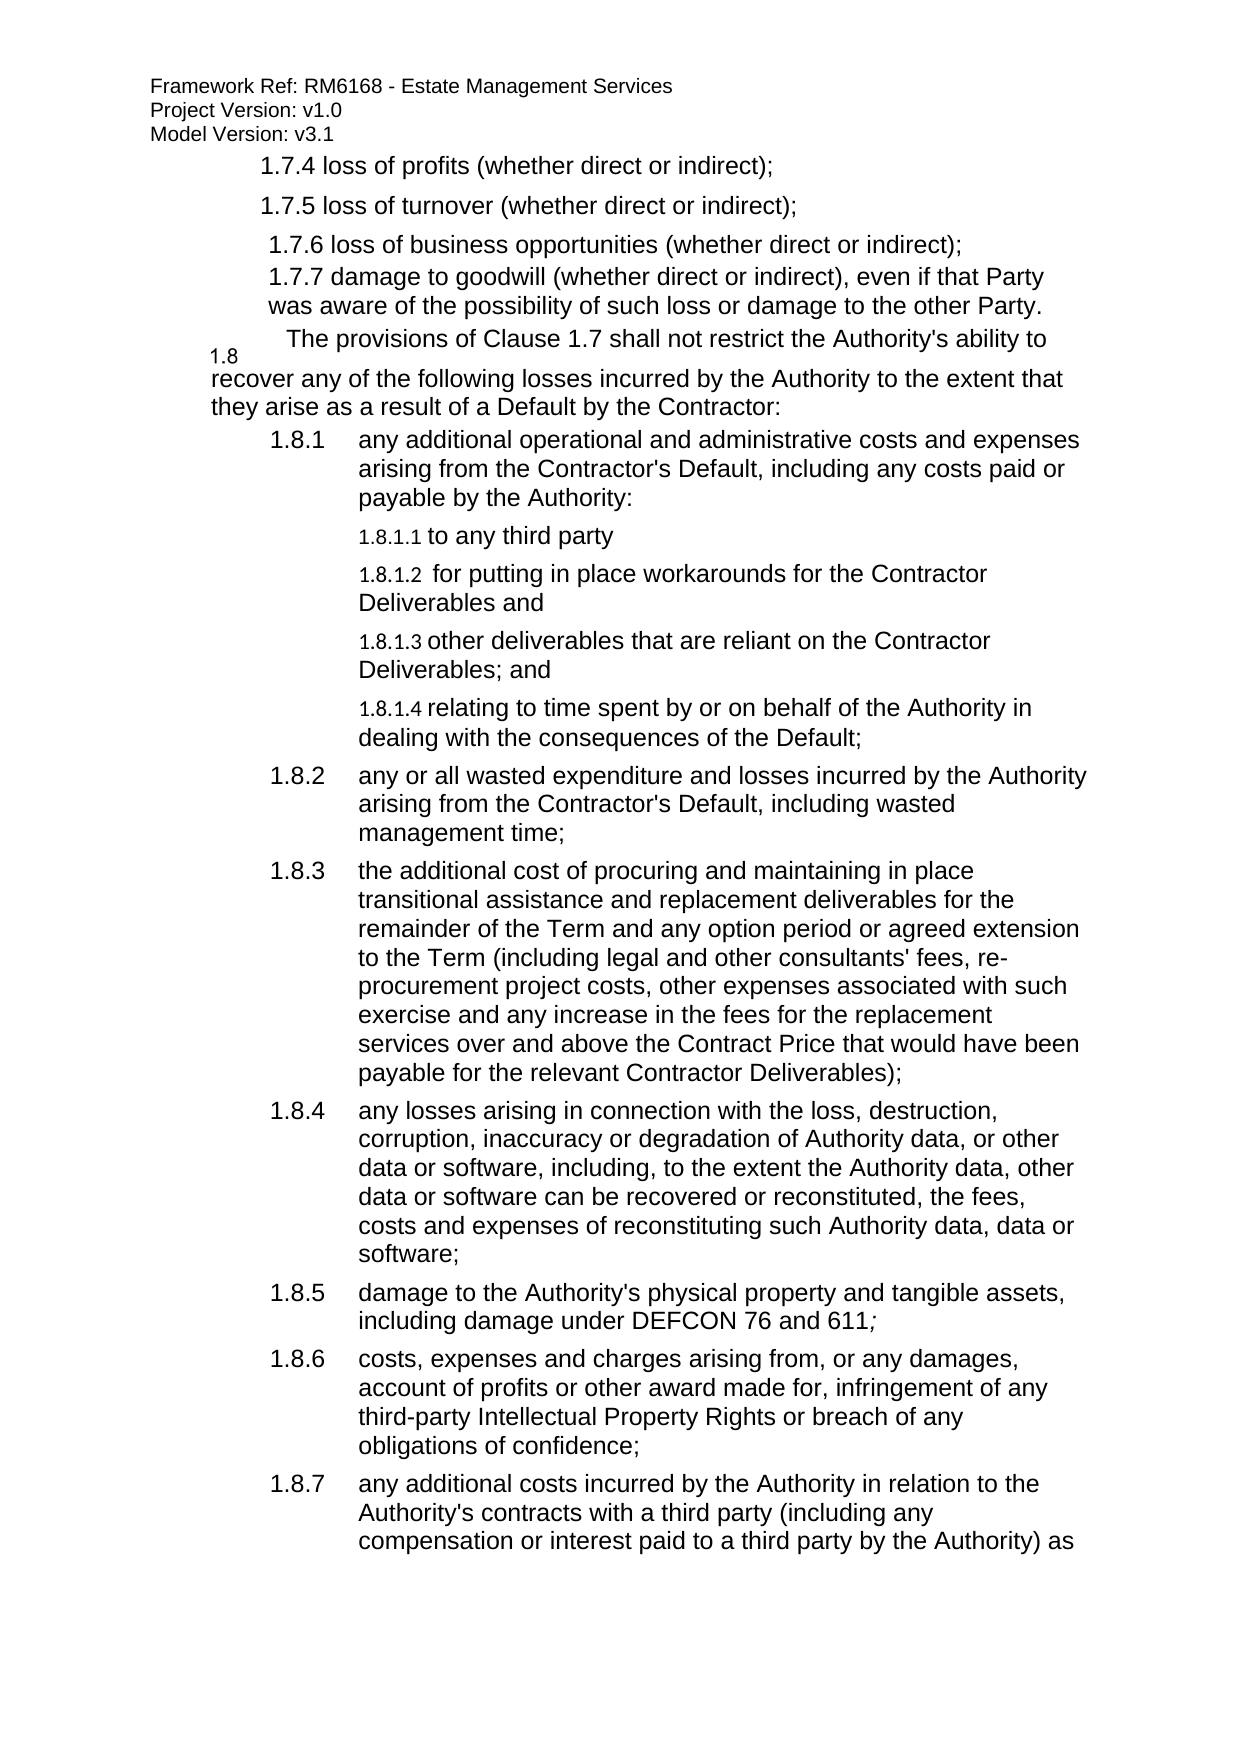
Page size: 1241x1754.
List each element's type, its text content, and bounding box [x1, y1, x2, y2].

text 1.8.6 costs, expenses and charges arising from, or any damages, account of profits or other award made for, infringement of any third-party Intellectual Property Rights or breach of any obligations of confidence; [269, 1344, 1089, 1459]
text 1.8.4 any losses arising in connection with the loss, destruction, corruption, inaccuracy or degradation of Authority data, or other data or software, including, to the extent the Authority data, other data or software can be recovered or reconstituted, the fees, costs and expenses of reconstituting such Authority data, data or software; [269, 1096, 1089, 1268]
text The provisions of Clause 1.7 shall not restrict the Authority's ability to recover any of the following losses incurred by the Authority to the extent that they arise as a result of a Default by the Contractor: [211, 324, 1071, 421]
text 1.7.7 damage to goodwill (whether direct or indirect), even if that Party was aware of the possibility of such loss or damage to the other Party. [268, 262, 1071, 320]
text 1.8.7 any additional costs incurred by the Authority in relation to the Authority's contracts with a third party (including any compensation or interest paid to a third party by the Authority) as [269, 1469, 1089, 1555]
text 1.8.1.3 other deliverables that are reliant on the Contractor Deliverables; and [358, 626, 1089, 684]
text 1.8.3 the additional cost of procuring and maintaining in place transitional assistance and replacement deliverables for the remainder of the Term and any option period or agreed extension to the Term (including legal and other consultants' fees, re-procurement project costs, other expenses associated with such exercise and any increase in the fees for the replacement services over and above the Contract Price that would have been payable for the relevant Contractor Deliverables); [269, 856, 1089, 1086]
text 1.8.5 damage to the Authority's physical property and tangible assets, including damage under DEFCON 76 and 611; [269, 1277, 1089, 1335]
text 1.8.1.1 to any third party [358, 521, 1089, 549]
text 1.7.6 loss of business opportunities (whether direct or indirect); [211, 230, 1071, 258]
text 1.8.1.2 for putting in place workarounds for the Contractor Deliverables and [358, 559, 1089, 617]
text 1.7.4 loss of profits (whether direct or indirect); [150, 150, 1090, 181]
text 1.8.2 any or all wasted expenditure and losses incurred by the Authority arising from the Contractor's Default, including wasted management time; [269, 761, 1089, 847]
text 1.8.1 any additional operational and administrative costs and expenses arising from the Contractor's Default, including any costs paid or payable by the Authority: [269, 425, 1089, 511]
text 1.7.5 loss of turnover (whether direct or indirect); [150, 190, 1090, 220]
text 1.8.1.4 relating to time spent by or on behalf of the Authority in dealing with the consequences of the Default; [358, 693, 1089, 751]
